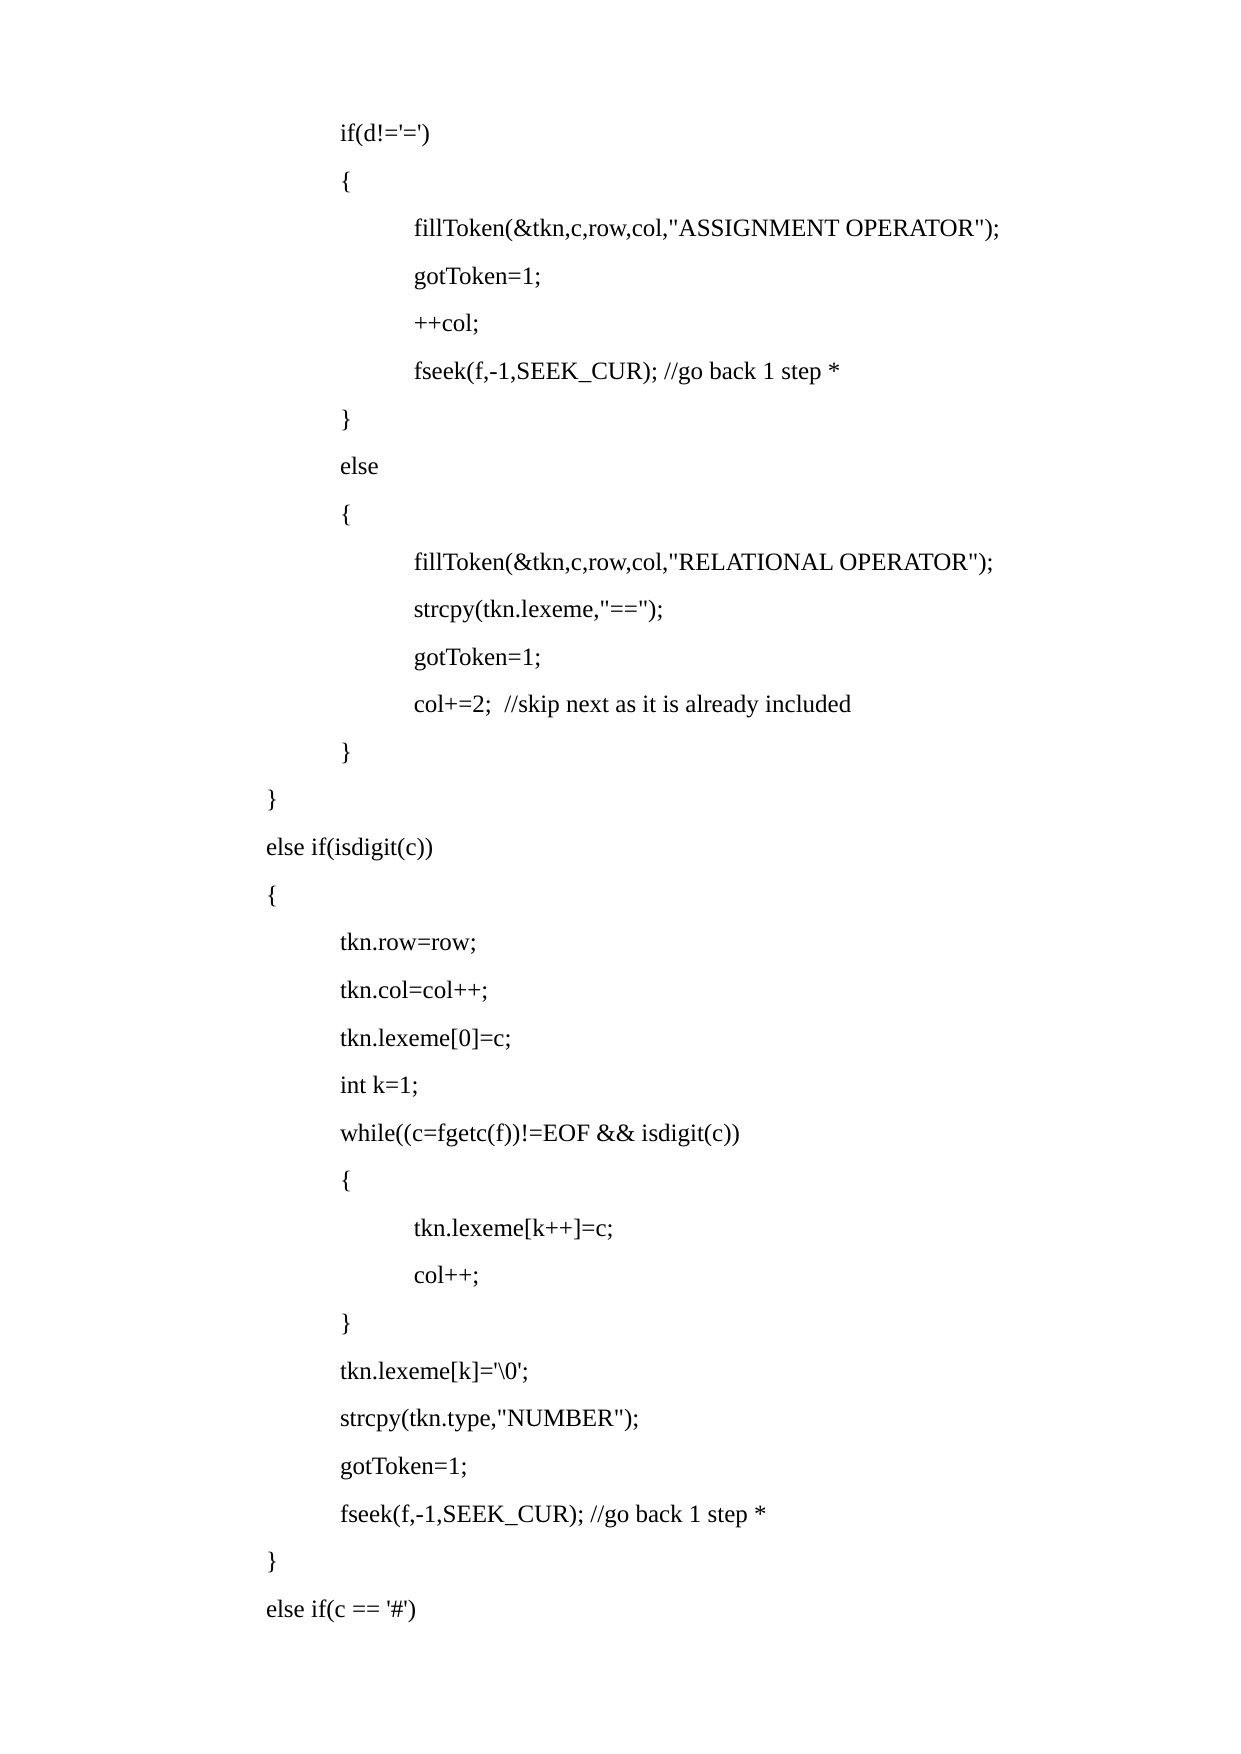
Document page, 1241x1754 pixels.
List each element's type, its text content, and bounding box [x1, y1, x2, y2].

text else [118, 451, 1122, 480]
text gotToken=1; [118, 1451, 1122, 1480]
text int k=1; [118, 1070, 1122, 1099]
text tkn.lexeme[0]=c; [118, 1023, 1122, 1051]
text fillToken(&tkn,c,row,col,"ASSIGNMENT OPERATOR"); [118, 213, 1122, 242]
text } [118, 737, 1122, 766]
text } [118, 404, 1122, 432]
text col+=2; //skip next as it is already included [118, 689, 1122, 718]
text } [118, 784, 1122, 813]
text if(d!='=') [118, 118, 1122, 147]
text { [118, 1165, 1122, 1194]
text tkn.row=row; [118, 927, 1122, 956]
text gotToken=1; [118, 261, 1122, 290]
text col++; [118, 1261, 1122, 1289]
text fillToken(&tkn,c,row,col,"RELATIONAL OPERATOR"); [118, 547, 1122, 575]
text else if(isdigit(c)) [118, 832, 1122, 861]
text { [118, 880, 1122, 908]
text tkn.lexeme[k++]=c; [118, 1213, 1122, 1242]
text strcpy(tkn.lexeme,"=="); [118, 594, 1122, 623]
text fseek(f,-1,SEEK_CUR); //go back 1 step * [118, 356, 1122, 385]
text { [118, 166, 1122, 194]
text ++col; [118, 308, 1122, 337]
text } [118, 1308, 1122, 1337]
text } [118, 1546, 1122, 1575]
text else if(c == '#') [118, 1594, 1122, 1623]
text { [118, 499, 1122, 528]
text strcpy(tkn.type,"NUMBER"); [118, 1403, 1122, 1432]
text gotToken=1; [118, 642, 1122, 671]
text tkn.col=col++; [118, 975, 1122, 1004]
text fseek(f,-1,SEEK_CUR); //go back 1 step * [118, 1499, 1122, 1527]
text while((c=fgetc(f))!=EOF && isdigit(c)) [118, 1118, 1122, 1147]
text tkn.lexeme[k]='\0'; [118, 1356, 1122, 1384]
